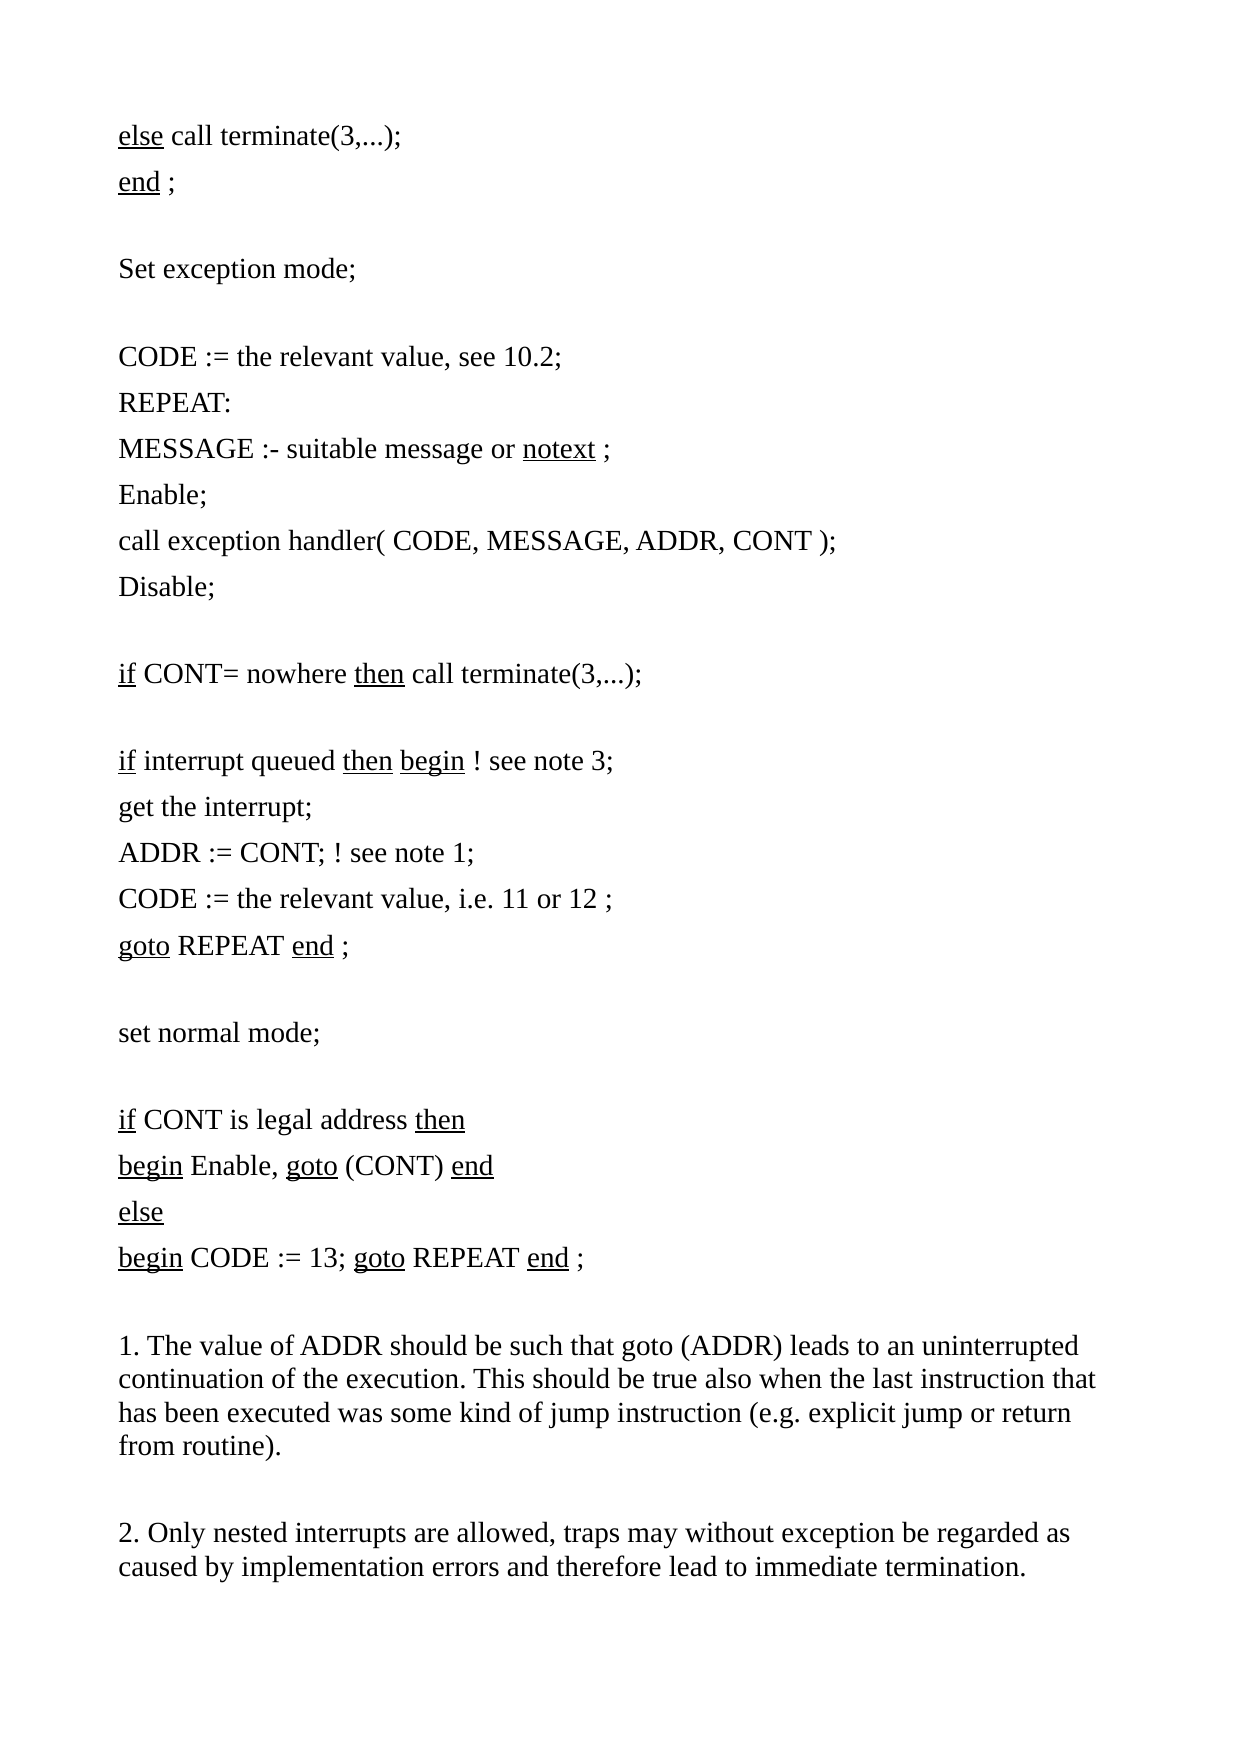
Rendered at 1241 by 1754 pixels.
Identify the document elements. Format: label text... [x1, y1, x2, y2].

text Enable; [118, 477, 1122, 510]
text begin Enable, goto (CONT) end [118, 1148, 1122, 1182]
text call exception handler( CODE, MESSAGE, ADDR, CONT ); [118, 523, 1122, 556]
text end ; [118, 164, 1122, 198]
text if CONT= nowhere then call terminate(3,...); [118, 656, 1122, 690]
text Set exception mode; [118, 251, 1122, 285]
text ADDR := CONT; ! see note 1; [118, 836, 1122, 869]
text else call terminate(3,...); [118, 118, 1122, 152]
text if interrupt queued then begin ! see note 3; [118, 743, 1122, 777]
text set normal mode; [118, 1015, 1122, 1048]
text CODE := the relevant value, i.e. 11 or 12 ; [118, 882, 1122, 915]
text goto REPEAT end ; [118, 928, 1122, 961]
text 1. The value of ADDR should be such that goto (ADDR) leads to an uninterrupted continuation of the execution. This should be true also when the last instruction that has been executed was some kind of jump instruction (e.g. explicit jump or return from routine). [118, 1328, 1122, 1462]
text MESSAGE :- suitable message or notext ; [118, 431, 1122, 464]
text begin CODE := 13; goto REPEAT end ; [118, 1240, 1122, 1274]
text REPEAT: [118, 385, 1122, 418]
text else [118, 1194, 1122, 1228]
text get the interrupt; [118, 789, 1122, 823]
text if CONT is legal address then [118, 1102, 1122, 1136]
text Disable; [118, 569, 1122, 602]
text 2. Only nested interrupts are allowed, traps may without exception be regarded as caused by implementation errors and therefore lead to immediate termination. [118, 1516, 1122, 1583]
text CODE := the relevant value, see 10.2; [118, 339, 1122, 372]
